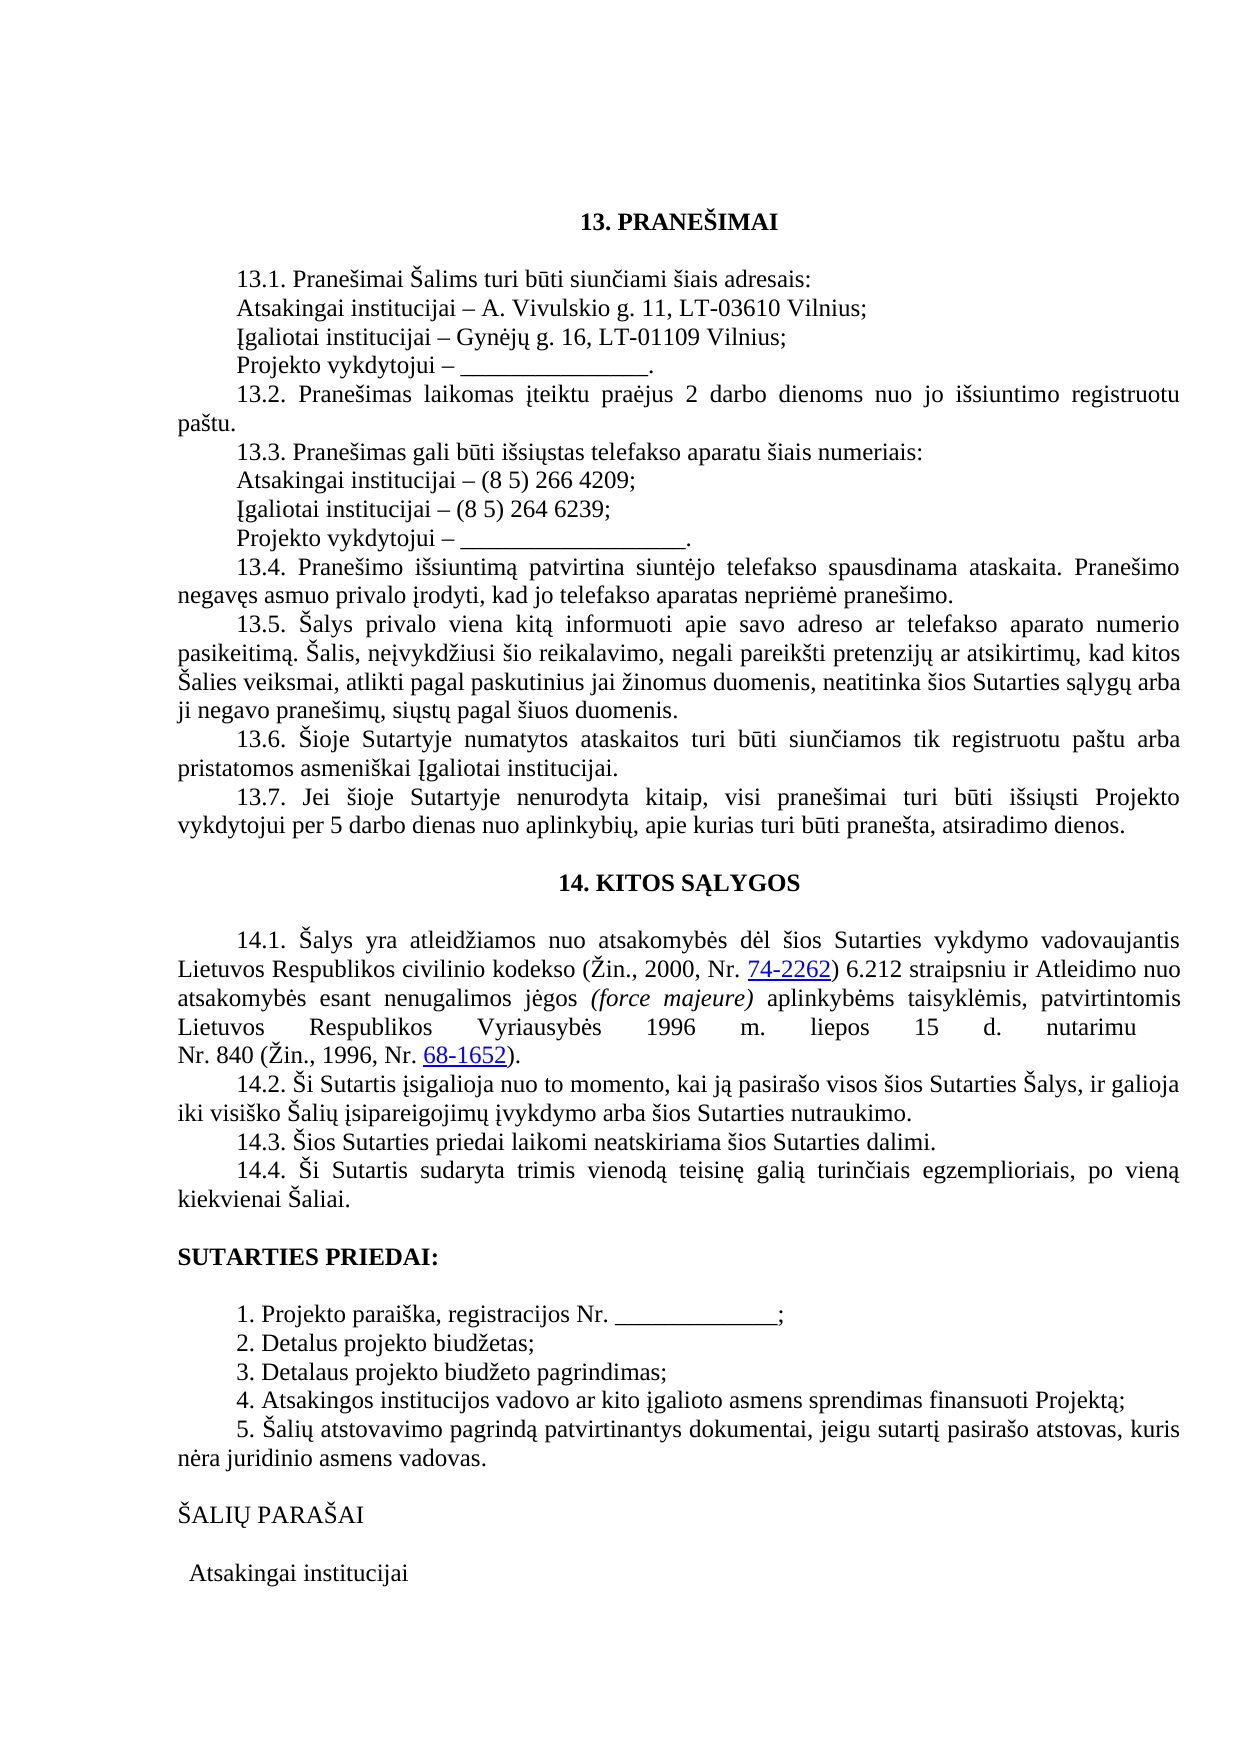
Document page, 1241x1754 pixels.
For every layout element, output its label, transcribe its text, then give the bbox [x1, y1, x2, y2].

table_header Atsakingai institucijai [177, 1558, 535, 1587]
text Įgaliotai institucijai – Gynėjų g. 16, LT-01109 Vilnius; [177, 322, 1181, 350]
text 13.6. Šioje Sutartyje numatytos ataskaitos turi būti siunčiamos tik registruotu paštu arba pristatomos asmeniškai Įgaliotai institucijai. [177, 724, 1181, 782]
text 4. Atsakingos institucijos vadovo ar kito įgalioto asmens sprendimas finansuoti Projektą; [177, 1385, 1181, 1414]
table_header [535, 1558, 837, 1587]
text 14.3. Šios Sutarties priedai laikomi neatskiriama šios Sutarties dalimi. [177, 1127, 1181, 1155]
text 13.4. Pranešimo išsiuntimą patvirtina siuntėjo telefakso spausdinama ataskaita. Pranešimo negavęs asmuo privalo įrodyti, kad jo telefakso aparatas nepriėmė pranešimo. [177, 552, 1181, 609]
text 5. Šalių atstovavimo pagrindą patvirtinantys dokumentai, jeigu sutartį pasirašo atstovas, kuris nėra juridinio asmens vadovas. [177, 1414, 1181, 1472]
text 14.1. Šalys yra atleidžiamos nuo atsakomybės dėl šios Sutarties vykdymo vadovaujantis Lietuvos Respublikos civilinio kodekso (Žin., 2000, Nr. 74-2262) 6.212 straipsniu ir Atleidimo nuo atsakomybės esant nenugalimos jėgos (force majeure) aplinkybėms taisyklėmis, patvirtintomis Lietuvos Respublikos Vyriausybės 1996 m. liepos 15 d. nutarimu Nr. 840 (Žin., 1996, Nr. 68-1652). [177, 925, 1181, 1069]
text 3. Detalaus projekto biudžeto pagrindimas; [177, 1357, 1181, 1385]
text Projekto vykdytojui – __________________. [177, 523, 1181, 552]
text 14.4. Ši Sutartis sudaryta trimis vienodą teisinę galią turinčiais egzemplioriais, po vieną kiekvienai Šaliai. [177, 1155, 1181, 1213]
text Projekto vykdytojui – _______________. [177, 350, 1181, 379]
table_header [838, 1558, 1122, 1587]
text 13.1. Pranešimai Šalims turi būti siunčiami šiais adresais: [177, 264, 1181, 293]
text 14. KITOS SĄLYGOS [177, 868, 1181, 897]
text 13.5. Šalys privalo viena kitą informuoti apie savo adreso ar telefakso aparato numerio pasikeitimą. Šalis, neįvykdžiusi šio reikalavimo, negali pareikšti pretenzijų ar atsikirtimų, kad kitos Šalies veiksmai, atlikti pagal paskutinius jai žinomus duomenis, neatitinka šios Sutarties sąlygų arba ji negavo pranešimų, siųstų pagal šiuos duomenis. [177, 609, 1181, 724]
text SUTARTIES PRIEDAI: [177, 1242, 1181, 1270]
text ŠALIŲ PARAŠAI [177, 1500, 1181, 1529]
text Atsakingai institucijai – A. Vivulskio g. 11, LT-03610 Vilnius; [177, 293, 1181, 322]
text 13.3. Pranešimas gali būti išsiųstas telefakso aparatu šiais numeriais: [177, 437, 1181, 465]
text 14.2. Ši Sutartis įsigalioja nuo to momento, kai ją pasirašo visos šios Sutarties Šalys, ir galioja iki visiško Šalių įsipareigojimų įvykdymo arba šios Sutarties nutraukimo. [177, 1069, 1181, 1127]
text Įgaliotai institucijai – (8 5) 264 6239; [177, 494, 1181, 523]
text 13.2. Pranešimas laikomas įteiktu praėjus 2 darbo dienoms nuo jo išsiuntimo registruotu paštu. [177, 379, 1181, 437]
text 2. Detalus projekto biudžetas; [177, 1328, 1181, 1357]
text Atsakingai institucijai – (8 5) 266 4209; [177, 465, 1181, 494]
text 13.7. Jei šioje Sutartyje nenurodyta kitaip, visi pranešimai turi būti išsiųsti Projekto vykdytojui per 5 darbo dienas nuo aplinkybių, apie kurias turi būti pranešta, atsiradimo dienos. [177, 782, 1181, 839]
text 13. PRANEŠIMAI [177, 207, 1181, 235]
text 1. Projekto paraiška, registracijos Nr. _____________; [177, 1299, 1181, 1328]
